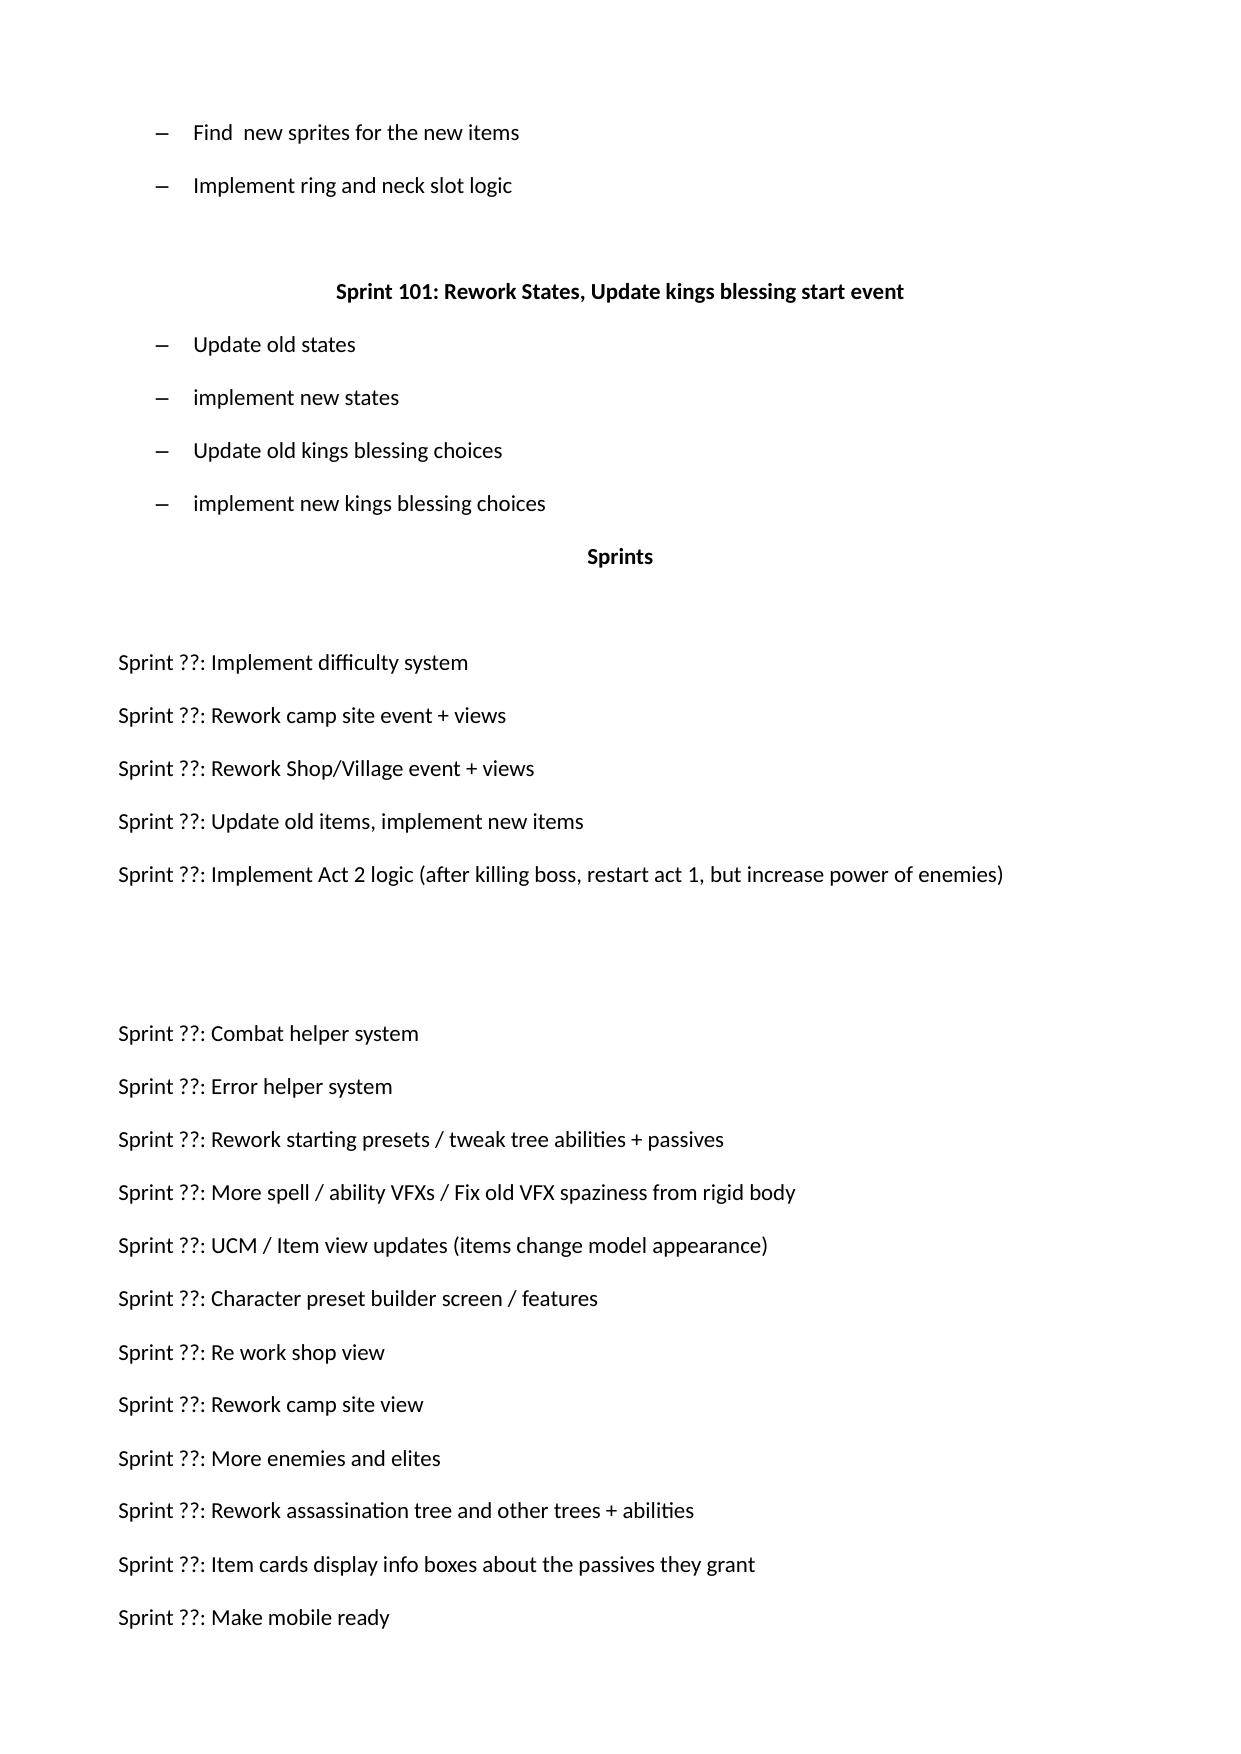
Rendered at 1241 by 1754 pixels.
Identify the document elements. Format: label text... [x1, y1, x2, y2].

text Sprints [118, 542, 1122, 570]
text Sprint ??: Implement Act 2 logic (after killing boss, restart act 1, but increase power of enemies) [118, 860, 1122, 888]
text Sprint ??: Error helper system [118, 1072, 1122, 1101]
text Sprint ??: Combat helper system [118, 1019, 1122, 1047]
text Sprint ??: Item cards display info boxes about the passives they grant [118, 1550, 1122, 1578]
text Sprint ??: Rework camp site event + views [118, 701, 1122, 729]
text Sprint 101: Rework States, Update kings blessing start event [118, 277, 1122, 305]
text Sprint ??: More enemies and elites [118, 1444, 1122, 1472]
list implement new states [156, 383, 1122, 411]
list Update old kings blessing choices [156, 436, 1122, 464]
text Sprint ??: Rework Shop/Village event + views [118, 754, 1122, 782]
list Implement ring and neck slot logic [156, 171, 1122, 199]
text Sprint ??: Update old items, implement new items [118, 807, 1122, 835]
text Sprint ??: More spell / ability VFXs / Fix old VFX spaziness from rigid body [118, 1178, 1122, 1207]
text Sprint ??: UCM / Item view updates (items change model appearance) [118, 1232, 1122, 1259]
list Update old states [156, 330, 1122, 358]
list Find new sprites for the new items [156, 118, 1122, 146]
text Sprint ??: Re work shop view [118, 1338, 1122, 1366]
text Sprint ??: Rework camp site view [118, 1391, 1122, 1419]
text Sprint ??: Rework assassination tree and other trees + abilities [118, 1497, 1122, 1525]
list implement new kings blessing choices [156, 489, 1122, 517]
text Sprint ??: Character preset builder screen / features [118, 1284, 1122, 1313]
text Sprint ??: Implement difficulty system [118, 648, 1122, 676]
text Sprint ??: Rework starting presets / tweak tree abilities + passives [118, 1126, 1122, 1153]
text Sprint ??: Make mobile ready [118, 1603, 1122, 1631]
